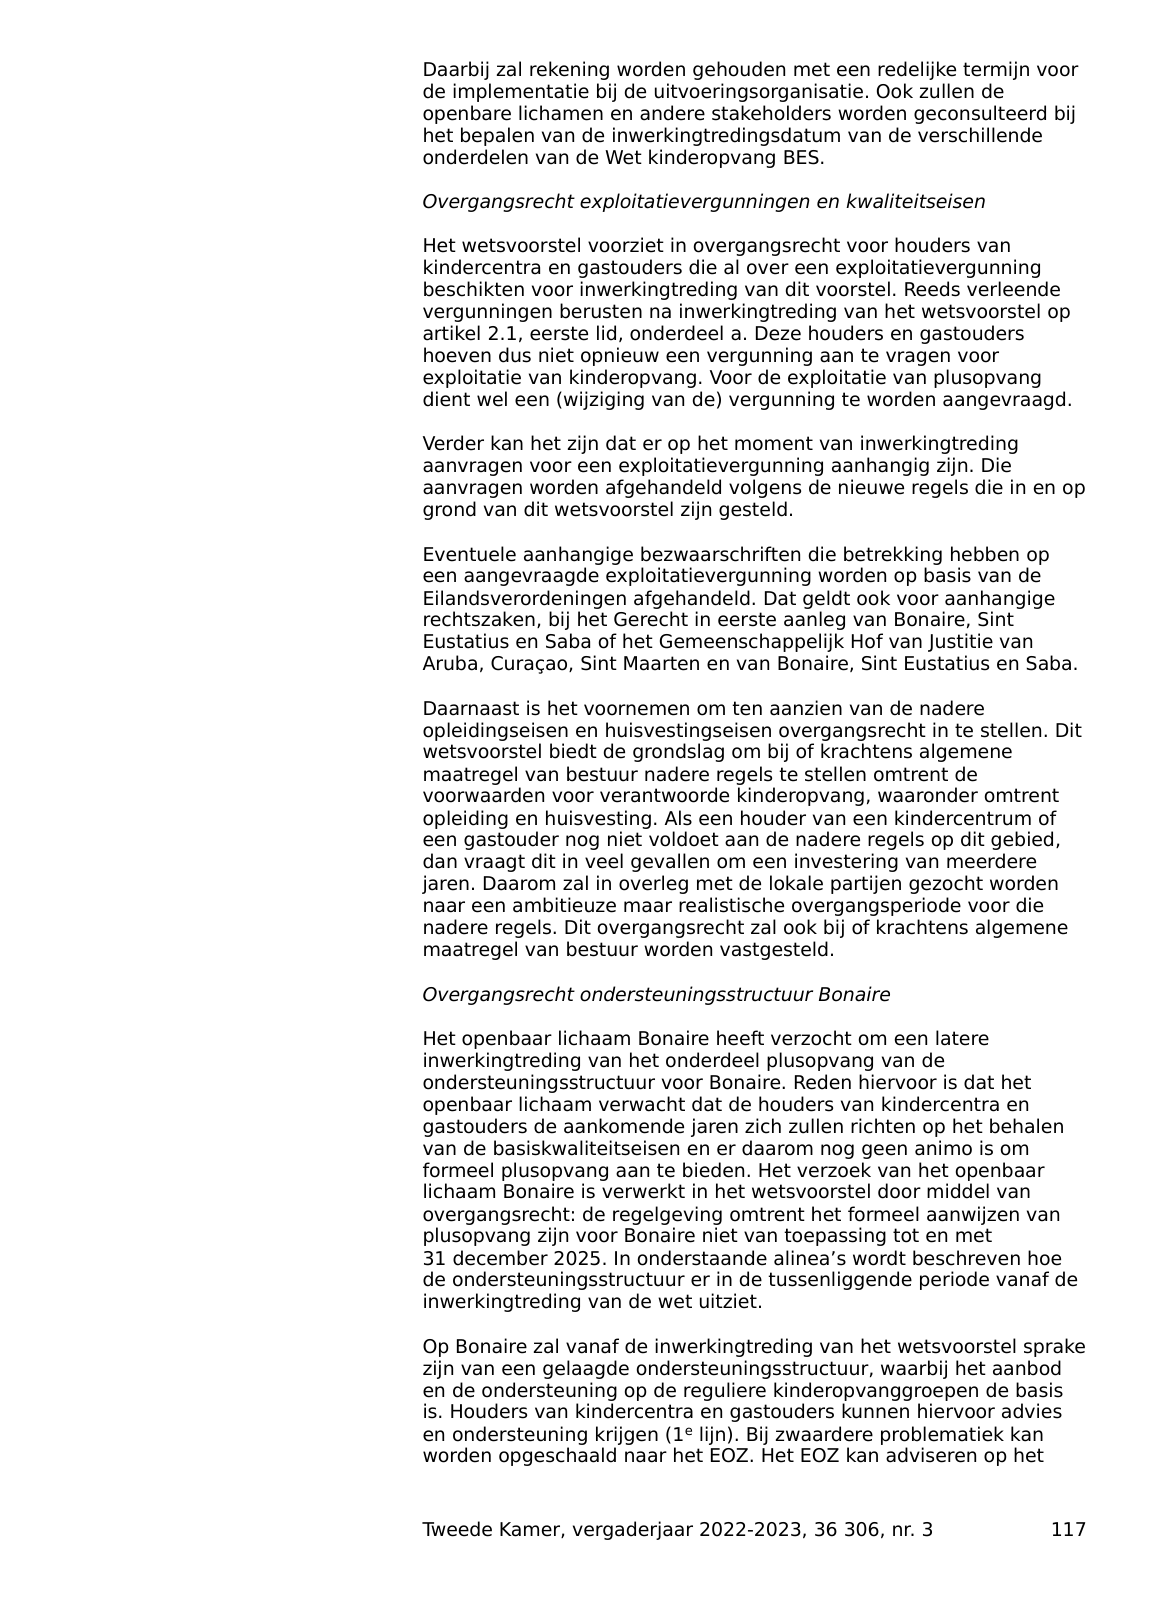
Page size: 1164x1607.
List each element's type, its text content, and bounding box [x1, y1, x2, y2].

text Daarbij zal rekening worden gehouden met een redelijke termijn voor de implementatie bij de uitvoeringsorganisatie. Ook zullen de openbare lichamen en andere stakeholders worden geconsulteerd bij het bepalen van de inwerkingtredingsdatum van de verschillende onderdelen van de Wet kinderopvang BES. [422, 59, 1087, 169]
text Het wetsvoorstel voorziet in overgangsrecht voor houders van kindercentra en gastouders die al over een exploitatievergunning beschikten voor inwerkingtreding van dit voorstel. Reeds verleende vergunningen berusten na inwerkingtreding van het wetsvoorstel op artikel 2.1, eerste lid, onderdeel a. Deze houders en gastouders hoeven dus niet opnieuw een vergunning aan te vragen voor exploitatie van kinderopvang. Voor de exploitatie van plusopvang dient wel een (wijziging van de) vergunning te worden aangevraagd. [422, 235, 1087, 411]
subtitle Overgangsrecht exploitatievergunningen en kwaliteitseisen [422, 191, 1087, 213]
text Daarnaast is het voornemen om ten aanzien van de nadere opleidingseisen en huisvestingseisen overgangsrecht in te stellen. Dit wetsvoorstel biedt de grondslag om bij of krachtens algemene maatregel van bestuur nadere regels te stellen omtrent de voorwaarden voor verantwoorde kinderopvang, waaronder omtrent opleiding en huisvesting. Als een houder van een kindercentrum of een gastouder nog niet voldoet aan de nadere regels op dit gebied, dan vraagt dit in veel gevallen om een investering van meerdere jaren. Daarom zal in overleg met de lokale partijen gezocht worden naar een ambitieuze maar realistische overgangsperiode voor die nadere regels. Dit overgangsrecht zal ook bij of krachtens algemene maatregel van bestuur worden vastgesteld. [422, 697, 1087, 961]
subtitle Overgangsrecht ondersteuningsstructuur Bonaire [422, 983, 1087, 1005]
text Verder kan het zijn dat er op het moment van inwerkingtreding aanvragen voor een exploitatievergunning aanhangig zijn. Die aanvragen worden afgehandeld volgens de nieuwe regels die in en op grond van dit wetsvoorstel zijn gesteld. [422, 433, 1087, 521]
text Het openbaar lichaam Bonaire heeft verzocht om een latere inwerkingtreding van het onderdeel plusopvang van de ondersteuningsstructuur voor Bonaire. Reden hiervoor is dat het openbaar lichaam verwacht dat de houders van kindercentra en gastouders de aankomende jaren zich zullen richten op het behalen van de basiskwaliteitseisen en er daarom nog geen animo is om formeel plusopvang aan te bieden. Het verzoek van het openbaar lichaam Bonaire is verwerkt in het wetsvoorstel door middel van overgangsrecht: de regelgeving omtrent het formeel aanwijzen van plusopvang zijn voor Bonaire niet van toepassing tot en met 31 december 2025. In onderstaande alinea’s wordt beschreven hoe de ondersteuningsstructuur er in de tussenliggende periode vanaf de inwerkingtreding van de wet uitziet. [422, 1028, 1087, 1313]
text Op Bonaire zal vanaf de inwerkingtreding van het wetsvoorstel sprake zijn van een gelaagde ondersteuningsstructuur, waarbij het aanbod en de ondersteuning op de reguliere kinderopvanggroepen de basis is. Houders van kindercentra en gastouders kunnen hiervoor advies en ondersteuning krijgen (1e lijn). Bij zwaardere problematiek kan worden opgeschaald naar het EOZ. Het EOZ kan adviseren op het [422, 1336, 1087, 1467]
text Eventuele aanhangige bezwaarschriften die betrekking hebben op een aangevraagde exploitatievergunning worden op basis van de Eilandsverordeningen afgehandeld. Dat geldt ook voor aanhangige rechtszaken, bij het Gerecht in eerste aanleg van Bonaire, Sint Eustatius en Saba of het Gemeenschappelijk Hof van Justitie van Aruba, Curaçao, Sint Maarten en van Bonaire, Sint Eustatius en Saba. [422, 543, 1087, 675]
